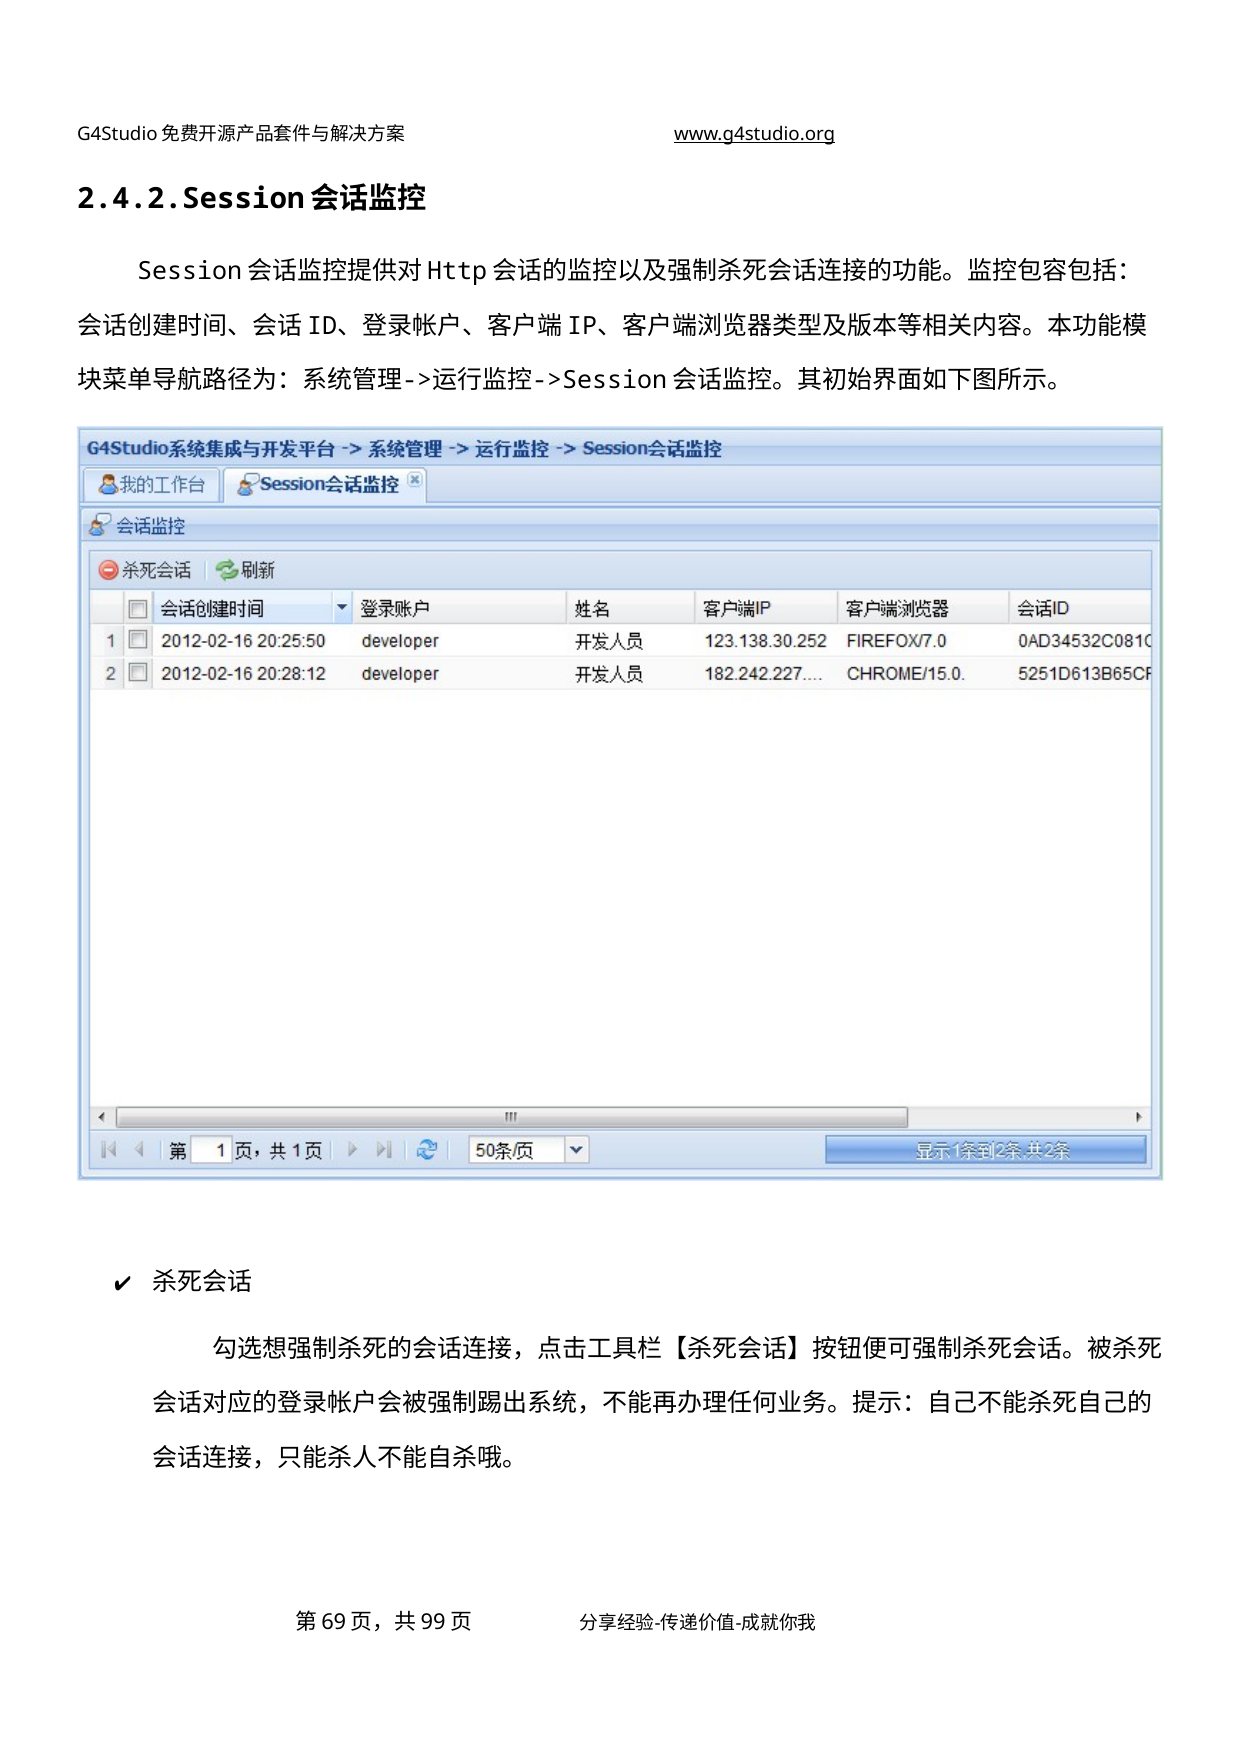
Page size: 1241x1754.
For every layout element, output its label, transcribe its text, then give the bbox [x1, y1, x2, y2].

picture [76, 426, 1164, 1181]
list 杀死会话 [114, 1261, 1163, 1298]
list 勾选想强制杀死的会话连接，点击工具栏【杀死会话】按钮便可强制杀死会话。被杀死会话对应的登录帐户会被强制踢出系统，不能再办理任何业务。提示：自己不能杀死自己的会话连接，只能杀人不能自杀哦。 [114, 1328, 1163, 1473]
subtitle 2.4.2.Session会话监控 [77, 175, 1163, 217]
text Session会话监控提供对Http会话的监控以及强制杀死会话连接的功能。监控包容包括：会话创建时间、会话ID、登录帐户、客户端IP、客户端浏览器类型及版本等相关内容。本功能模块菜单导航路径为：系统管理->运行监控->Session会话监控。其初始界面如下图所示。 [77, 251, 1163, 396]
